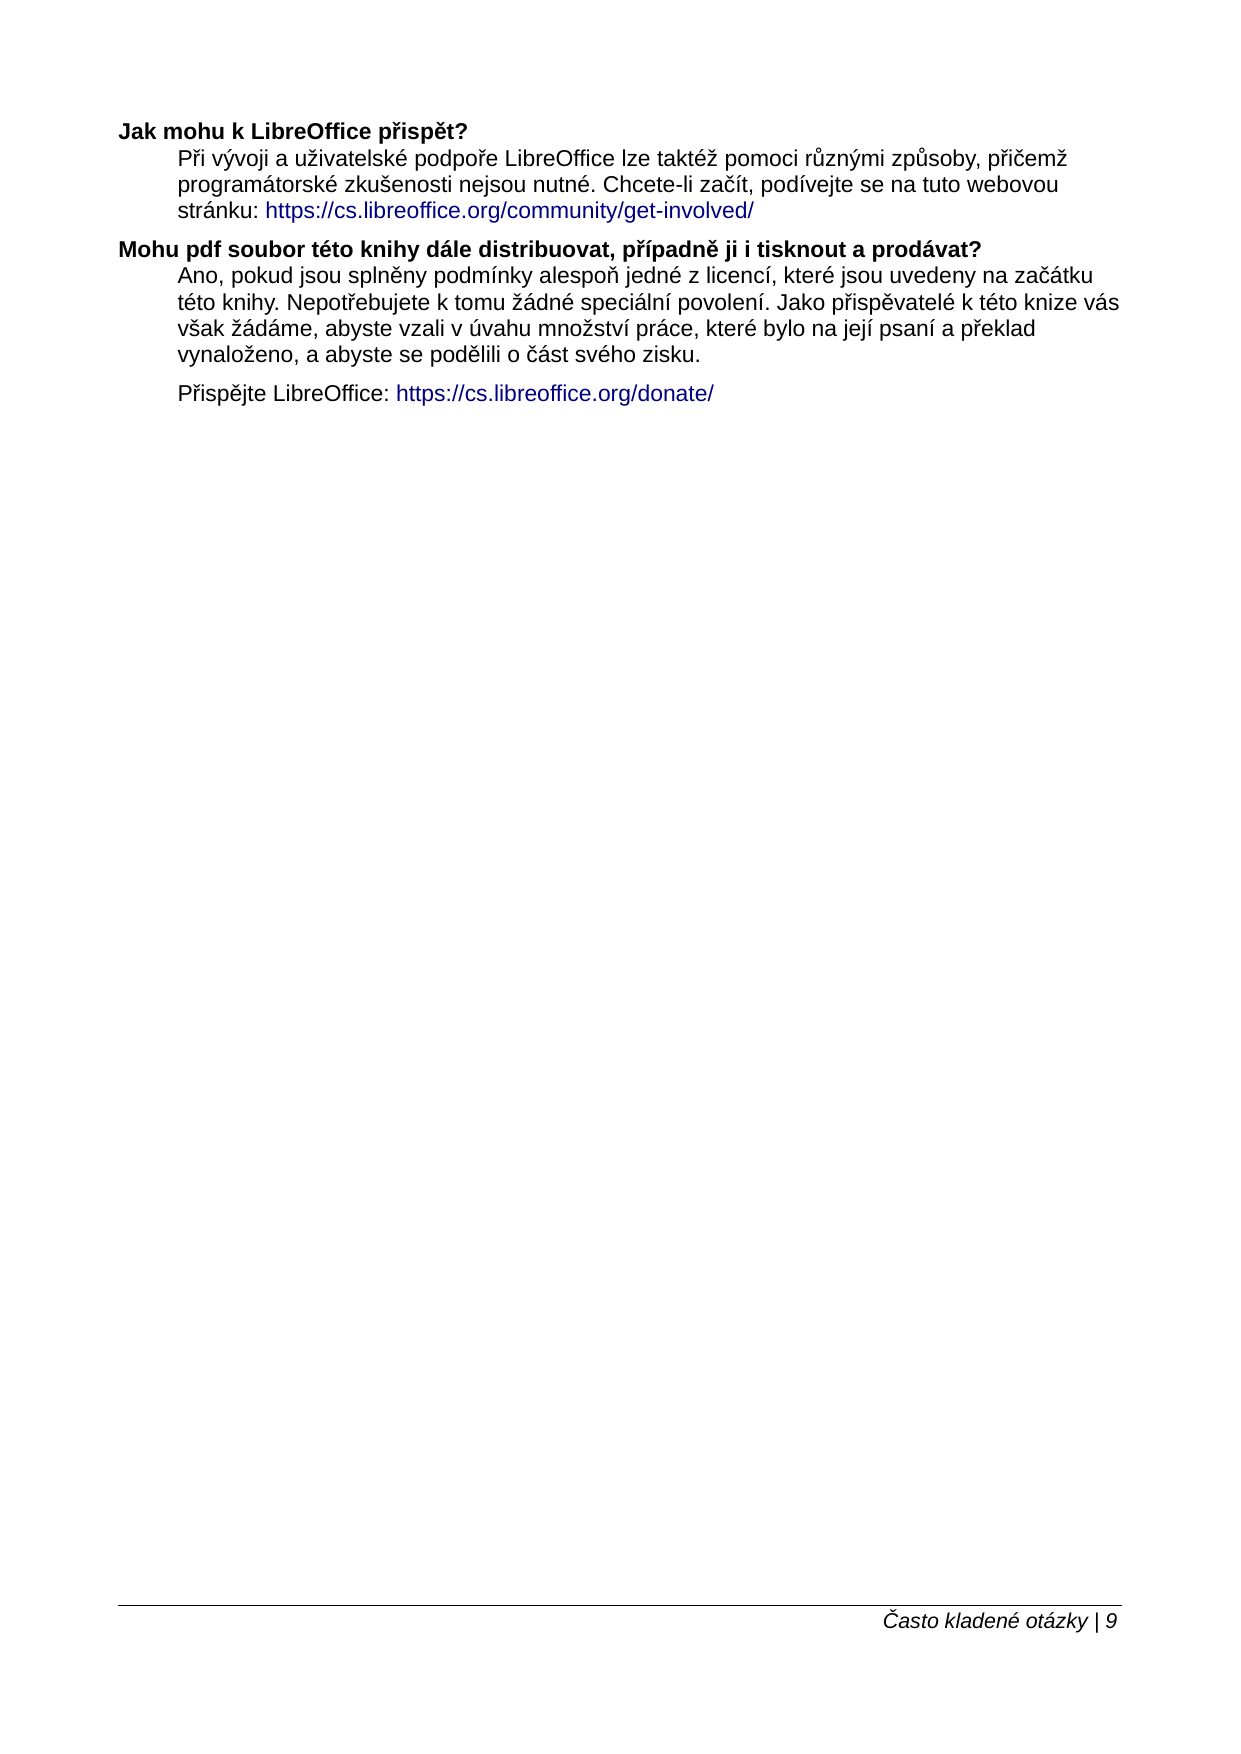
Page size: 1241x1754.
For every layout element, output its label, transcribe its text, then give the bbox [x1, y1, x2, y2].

text Přispějte LibreOffice: https://cs.libreoffice.org/donate/ [177, 380, 1122, 407]
text Mohu pdf soubor této knihy dále distribuovat, případně ji i tisknout a prodávat? [118, 236, 1122, 262]
text Jak mohu k LibreOffice přispět? [118, 118, 1122, 144]
text Ano, pokud jsou splněny podmínky alespoň jedné z licencí, které jsou uvedeny na začátku této knihy. Nepotřebujete k tomu žádné speciální povolení. Jako přispěvatelé k této knize vás však žádáme, abyste vzali v úvahu množství práce, které bylo na její psaní a překlad vynaloženo, a abyste se podělili o část svého zisku. [177, 262, 1122, 368]
text Při vývoji a uživatelské podpoře LibreOffice lze taktéž pomoci různými způsoby, přičemž programátorské zkušenosti nejsou nutné. Chcete-li začít, podívejte se na tuto webovou stránku: https://cs.libreoffice.org/community/get-involved/ [177, 144, 1122, 223]
